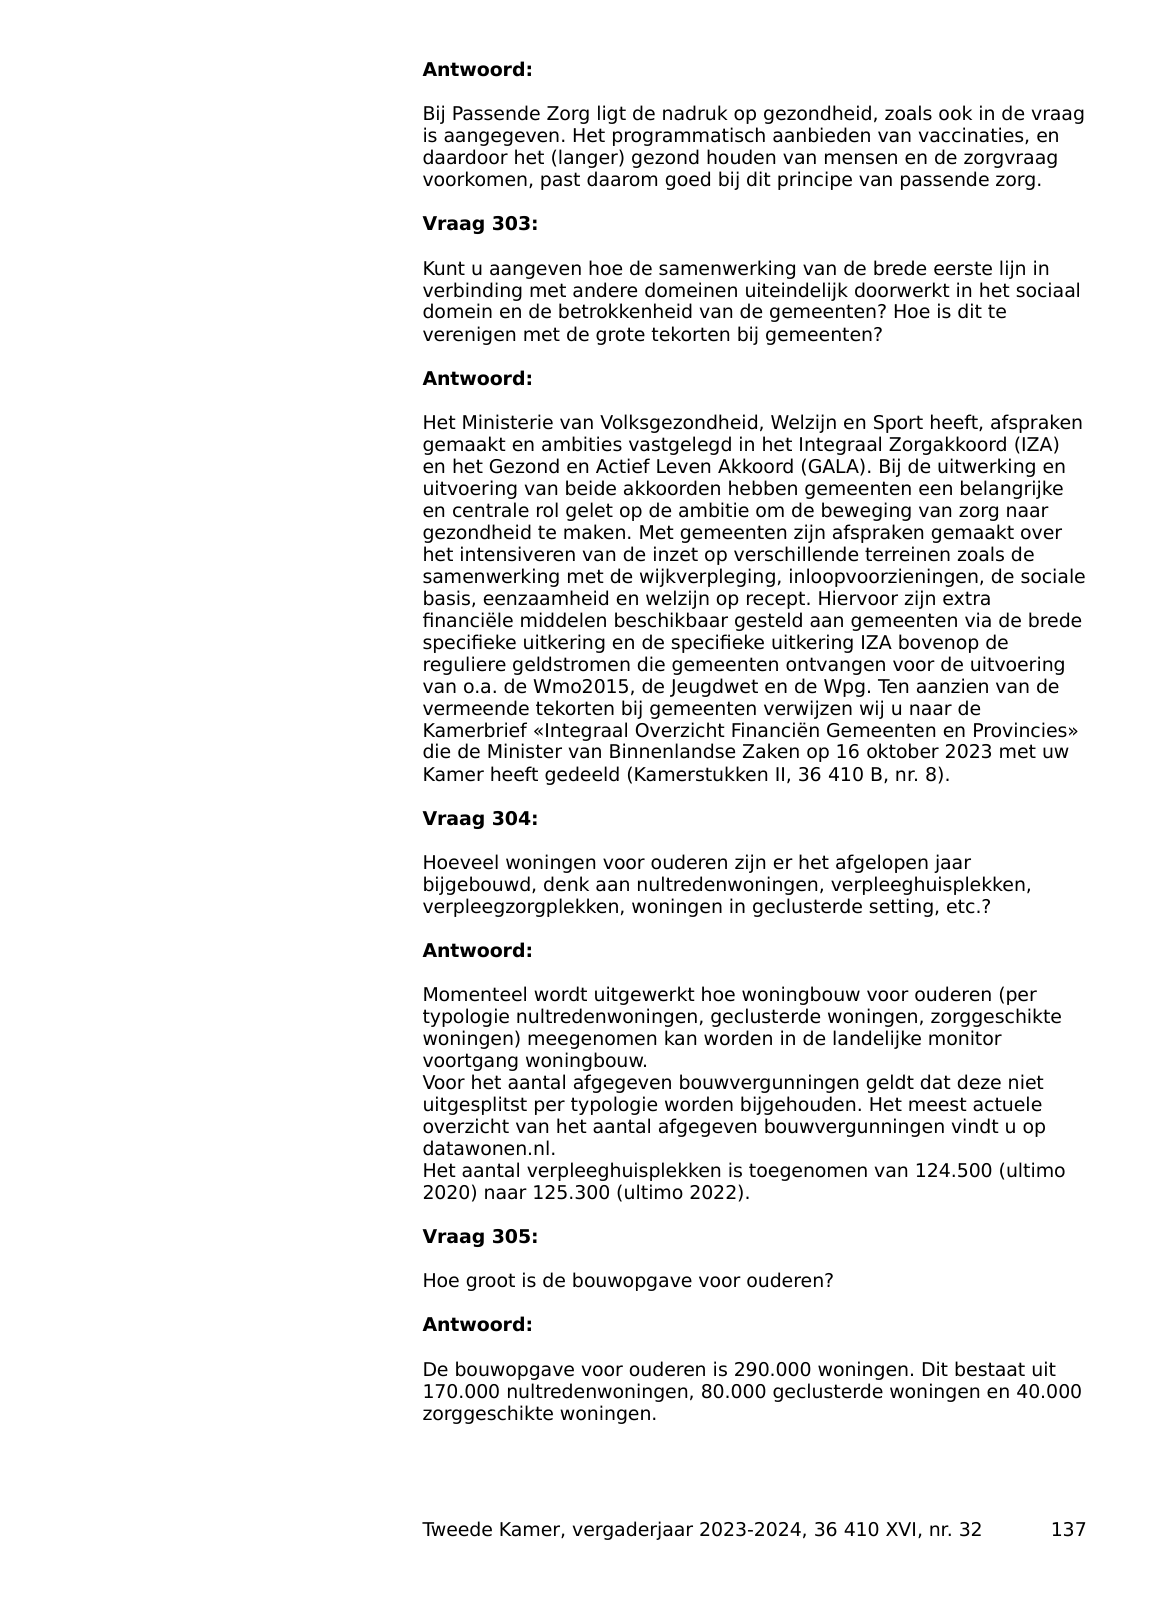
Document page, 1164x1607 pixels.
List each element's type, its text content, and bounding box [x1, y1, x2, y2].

subtitle Vraag 303: [422, 213, 1087, 235]
text Hoe groot is de bouwopgave voor ouderen? [422, 1270, 1087, 1292]
text Hoeveel woningen voor ouderen zijn er het afgelopen jaar bijgebouwd, denk aan nultredenwoningen, verpleeghuisplekken, verpleegzorgplekken, woningen in geclusterde setting, etc.? [422, 852, 1087, 918]
subtitle Antwoord: [422, 368, 1087, 389]
text Momenteel wordt uitgewerkt hoe woningbouw voor ouderen (per typologie nultredenwoningen, geclusterde woningen, zorggeschikte woningen) meegenomen kan worden in de landelijke monitor voortgang woningbouw. [422, 984, 1087, 1072]
subtitle Vraag 304: [422, 808, 1087, 829]
text Het Ministerie van Volksgezondheid, Welzijn en Sport heeft, afspraken gemaakt en ambities vastgelegd in het Integraal Zorgakkoord (IZA) en het Gezond en Actief Leven Akkoord (GALA). Bij de uitwerking en uitvoering van beide akkoorden hebben gemeenten een belangrijke en centrale rol gelet op de ambitie om de beweging van zorg naar gezondheid te maken. Met gemeenten zijn afspraken gemaakt over het intensiveren van de inzet op verschillende terreinen zoals de samenwerking met de wijkverpleging, inloopvoorzieningen, de sociale basis, eenzaamheid en welzijn op recept. Hiervoor zijn extra financiële middelen beschikbaar gesteld aan gemeenten via de brede specifieke uitkering en de specifieke uitkering IZA bovenop de reguliere geldstromen die gemeenten ontvangen voor de uitvoering van o.a. de Wmo2015, de Jeugdwet en de Wpg. Ten aanzien van de vermeende tekorten bij gemeenten verwijzen wij u naar de Kamerbrief «Integraal Overzicht Financiën Gemeenten en Provincies» die de Minister van Binnenlandse Zaken op 16 oktober 2023 met uw Kamer heeft gedeeld (Kamerstukken II, 36 410 B, nr. 8). [422, 412, 1087, 785]
text Voor het aantal afgegeven bouwvergunningen geldt dat deze niet uitgesplitst per typologie worden bijgehouden. Het meest actuele overzicht van het aantal afgegeven bouwvergunningen vindt u op datawonen.nl. [422, 1072, 1087, 1160]
text Bij Passende Zorg ligt de nadruk op gezondheid, zoals ook in de vraag is aangegeven. Het programmatisch aanbieden van vaccinaties, en daardoor het (langer) gezond houden van mensen en de zorgvraag voorkomen, past daarom goed bij dit principe van passende zorg. [422, 103, 1087, 191]
subtitle Antwoord: [422, 940, 1087, 962]
subtitle Antwoord: [422, 1314, 1087, 1336]
subtitle Antwoord: [422, 59, 1087, 81]
text Kunt u aangeven hoe de samenwerking van de brede eerste lijn in verbinding met andere domeinen uiteindelijk doorwerkt in het sociaal domein en de betrokkenheid van de gemeenten? Hoe is dit te verenigen met de grote tekorten bij gemeenten? [422, 257, 1087, 345]
subtitle Vraag 305: [422, 1226, 1087, 1248]
text De bouwopgave voor ouderen is 290.000 woningen. Dit bestaat uit 170.000 nultredenwoningen, 80.000 geclusterde woningen en 40.000 zorggeschikte woningen. [422, 1358, 1087, 1424]
text Het aantal verpleeghuisplekken is toegenomen van 124.500 (ultimo 2020) naar 125.300 (ultimo 2022). [422, 1160, 1087, 1204]
